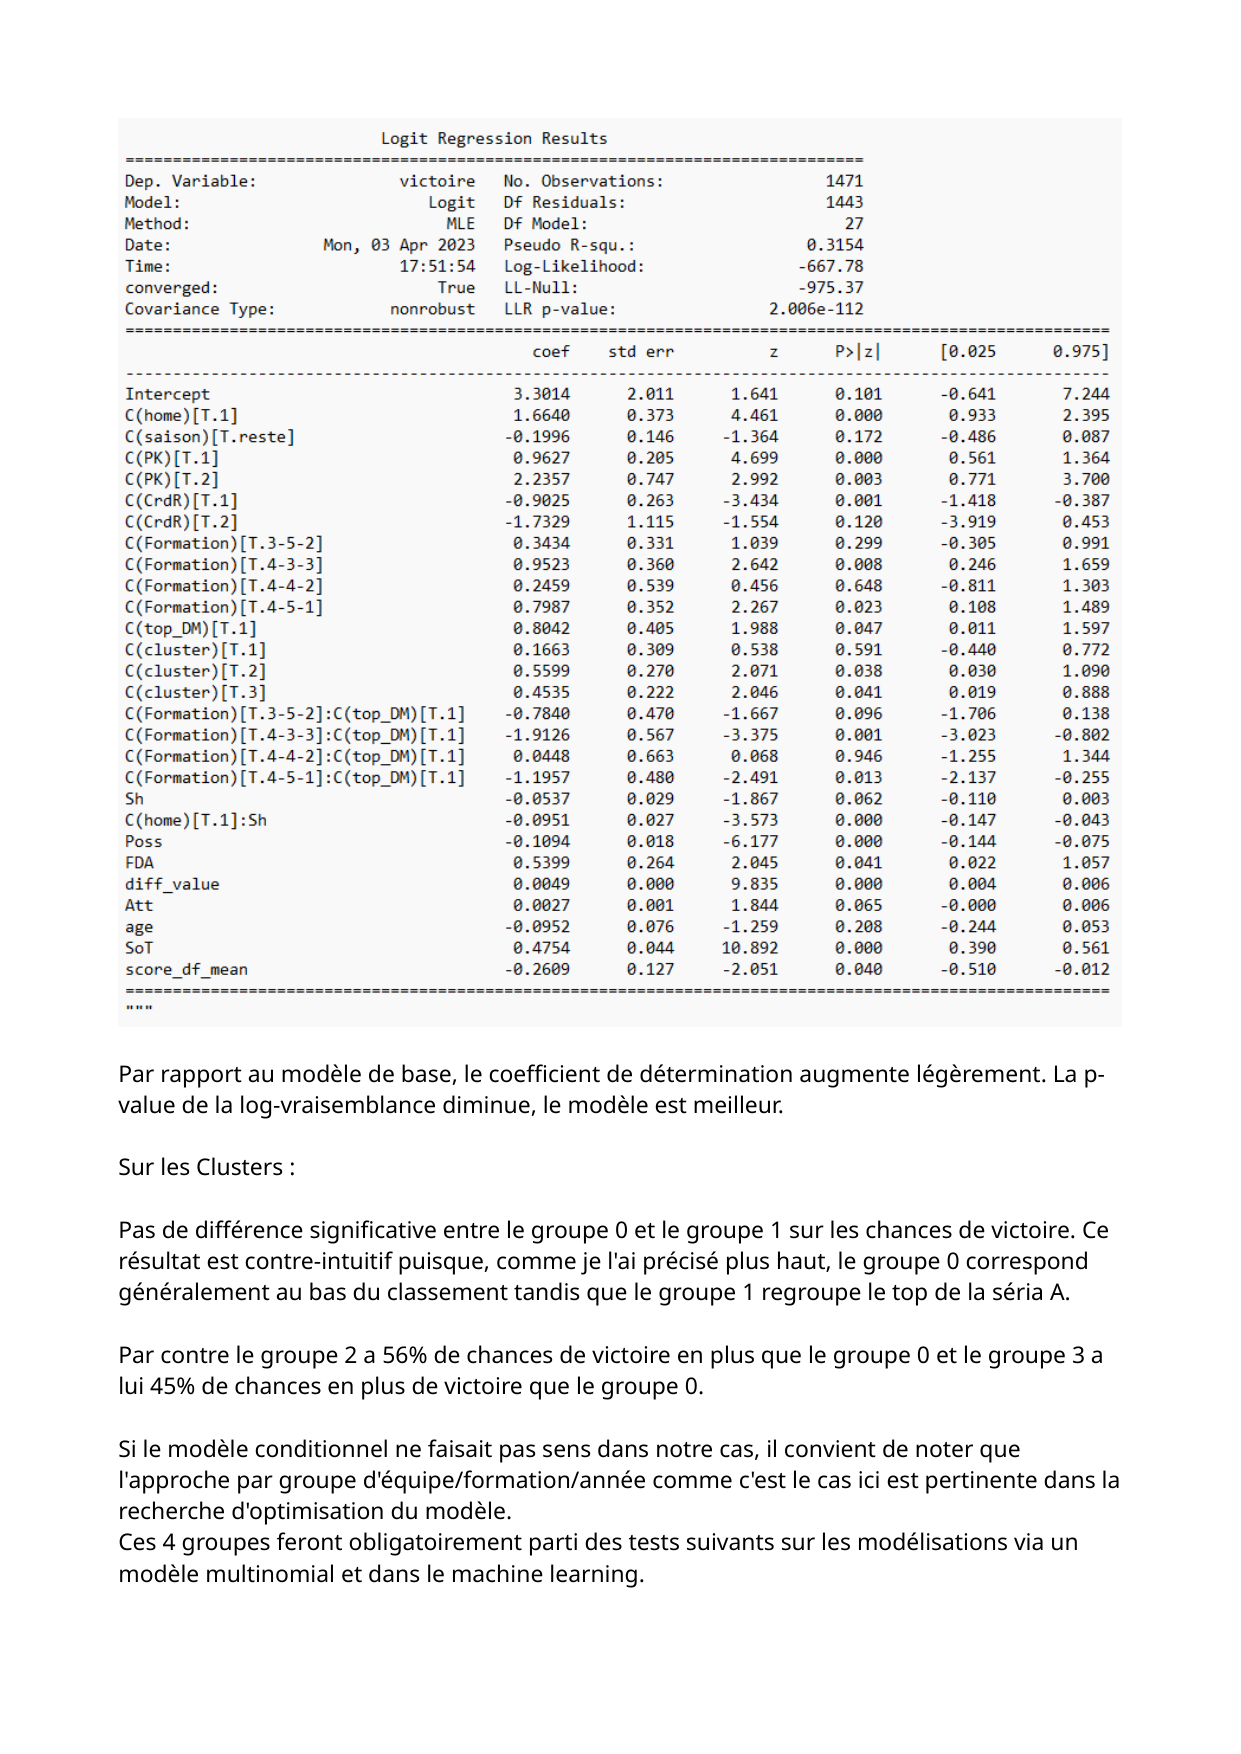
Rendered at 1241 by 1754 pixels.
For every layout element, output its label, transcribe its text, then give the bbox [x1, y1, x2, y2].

picture [118, 118, 1123, 1027]
text Par rapport au modèle de base, le coefficient de détermination augmente légèrement. La p-value de la log-vraisemblance diminue, le modèle est meilleur. [118, 1057, 1122, 1120]
text Par contre le groupe 2 a 56% de chances de victoire en plus que le groupe 0 et le groupe 3 a lui 45% de chances en plus de victoire que le groupe 0. [118, 1339, 1122, 1401]
text Sur les Clusters : [118, 1151, 1122, 1182]
text Si le modèle conditionnel ne faisait pas sens dans notre cas, il convient de noter que l'approche par groupe d'équipe/formation/année comme c'est le cas ici est pertinente dans la recherche d'optimisation du modèle. [118, 1432, 1122, 1526]
text Pas de différence significative entre le groupe 0 et le groupe 1 sur les chances de victoire. Ce résultat est contre-intuitif puisque, comme je l'ai précisé plus haut, le groupe 0 correspond généralement au bas du classement tandis que le groupe 1 regroupe le top de la séria A. [118, 1214, 1122, 1307]
text Ces 4 groupes feront obligatoirement parti des tests suivants sur les modélisations via un modèle multinomial et dans le machine learning. [118, 1526, 1122, 1589]
